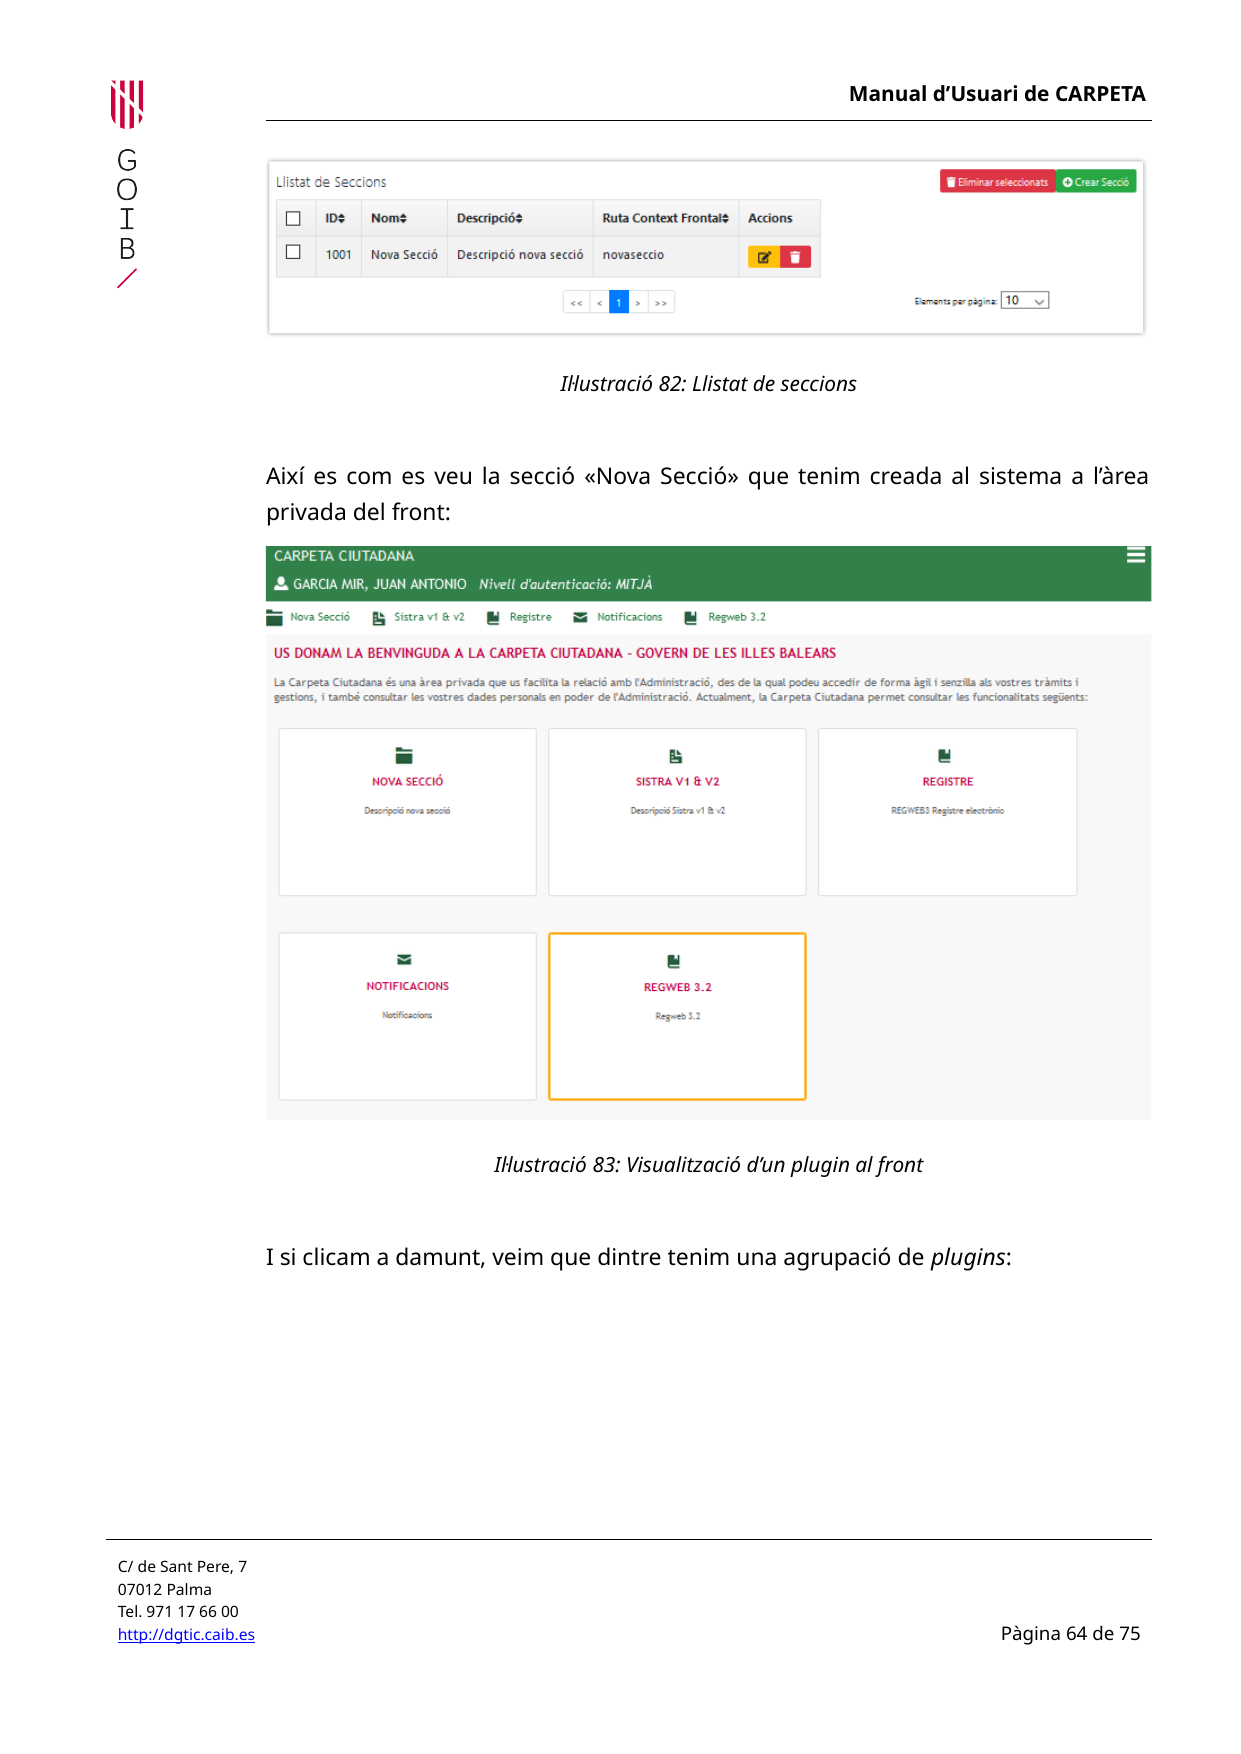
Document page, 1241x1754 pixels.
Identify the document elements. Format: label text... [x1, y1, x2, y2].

picture [265, 546, 1152, 1120]
picture [265, 156, 1152, 341]
text Així es com es veu la secció «Nova Secció» que tenim creada al sistema a l’àrea privada del front: [266, 459, 1152, 527]
text Il·lustració 83: Visualització d’un plugin al front [266, 1120, 1152, 1179]
picture [82, 57, 172, 319]
text Il·lustració 82: Llistat de seccions [266, 341, 1152, 397]
text I si clicam a damunt, veim que dintre tenim una agrupació de plugins: [266, 1241, 1152, 1272]
